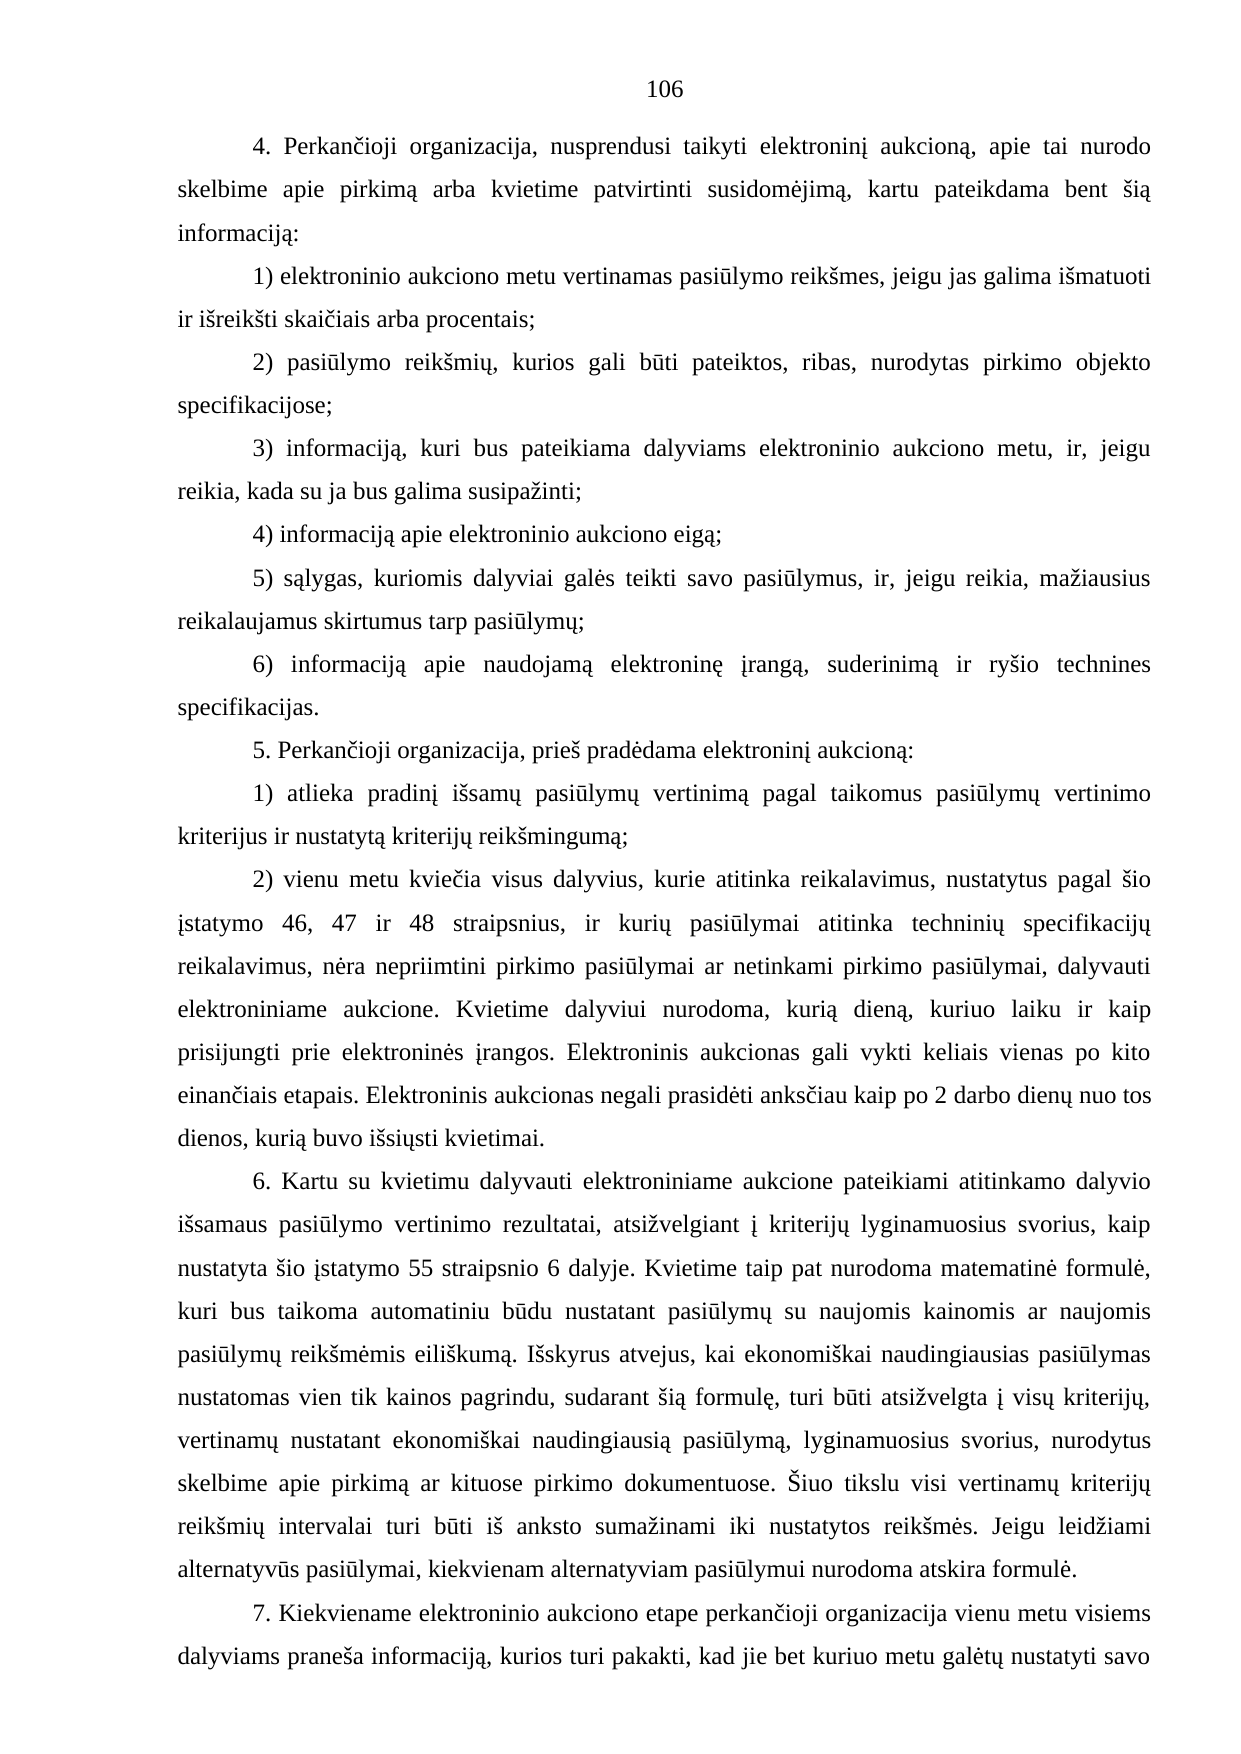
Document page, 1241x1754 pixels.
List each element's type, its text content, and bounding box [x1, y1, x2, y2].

text 6) informaciją apie naudojamą elektroninę įrangą, suderinimą ir ryšio technines specifikacijas. [177, 649, 1152, 721]
text 3) informaciją, kuri bus pateikiama dalyviams elektroninio aukciono metu, ir, jeigu reikia, kada su ja bus galima susipažinti; [177, 433, 1152, 505]
text 1) atlieka pradinį išsamų pasiūlymų vertinimą pagal taikomus pasiūlymų vertinimo kriterijus ir nustatytą kriterijų reikšmingumą; [177, 778, 1152, 850]
text 2) pasiūlymo reikšmių, kurios gali būti pateiktos, ribas, nurodytas pirkimo objekto specifikacijose; [177, 347, 1152, 419]
text 1) elektroninio aukciono metu vertinamas pasiūlymo reikšmes, jeigu jas galima išmatuoti ir išreikšti skaičiais arba procentais; [177, 261, 1152, 333]
text 6. Kartu su kvietimu dalyvauti elektroniniame aukcione pateikiami atitinkamo dalyvio išsamaus pasiūlymo vertinimo rezultatai, atsižvelgiant į kriterijų lyginamuosius svorius, kaip nustatyta šio įstatymo 55 straipsnio 6 dalyje. Kvietime taip pat nurodoma matematinė formulė, kuri bus taikoma automatiniu būdu nustatant pasiūlymų su naujomis kainomis ar naujomis pasiūlymų reikšmėmis eiliškumą. Išskyrus atvejus, kai ekonomiškai naudingiausias pasiūlymas nustatomas vien tik kainos pagrindu, sudarant šią formulę, turi būti atsižvelgta į visų kriterijų, vertinamų nustatant ekonomiškai naudingiausią pasiūlymą, lyginamuosius svorius, nurodytus skelbime apie pirkimą ar kituose pirkimo dokumentuose. Šiuo tikslu visi vertinamų kriterijų reikšmių intervalai turi būti iš anksto sumažinami iki nustatytos reikšmės. Jeigu leidžiami alternatyvūs pasiūlymai, kiekvienam alternatyviam pasiūlymui nurodoma atskira formulė. [177, 1166, 1152, 1583]
text 4. Perkančioji organizacija, nusprendusi taikyti elektroninį aukcioną, apie tai nurodo skelbime apie pirkimą arba kvietime patvirtinti susidomėjimą, kartu pateikdama bent šią informaciją: [177, 131, 1152, 246]
text 5. Perkančioji organizacija, prieš pradėdama elektroninį aukcioną: [177, 735, 1152, 764]
text 7. Kiekviename elektroninio aukciono etape perkančioji organizacija vienu metu visiems dalyviams praneša informaciją, kurios turi pakakti, kad jie bet kuriuo metu galėtų nustatyti savo [177, 1598, 1152, 1669]
text 2) vienu metu kviečia visus dalyvius, kurie atitinka reikalavimus, nustatytus pagal šio įstatymo 46, 47 ir 48 straipsnius, ir kurių pasiūlymai atitinka techninių specifikacijų reikalavimus, nėra nepriimtini pirkimo pasiūlymai ar netinkami pirkimo pasiūlymai, dalyvauti elektroniniame aukcione. Kvietime dalyviui nurodoma, kurią dieną, kuriuo laiku ir kaip prisijungti prie elektroninės įrangos. Elektroninis aukcionas gali vykti keliais vienas po kito einančiais etapais. Elektroninis aukcionas negali prasidėti anksčiau kaip po 2 darbo dienų nuo tos dienos, kurią buvo išsiųsti kvietimai. [177, 864, 1152, 1152]
text 5) sąlygas, kuriomis dalyviai galės teikti savo pasiūlymus, ir, jeigu reikia, mažiausius reikalaujamus skirtumus tarp pasiūlymų; [177, 563, 1152, 634]
text 4) informaciją apie elektroninio aukciono eigą; [177, 519, 1152, 548]
